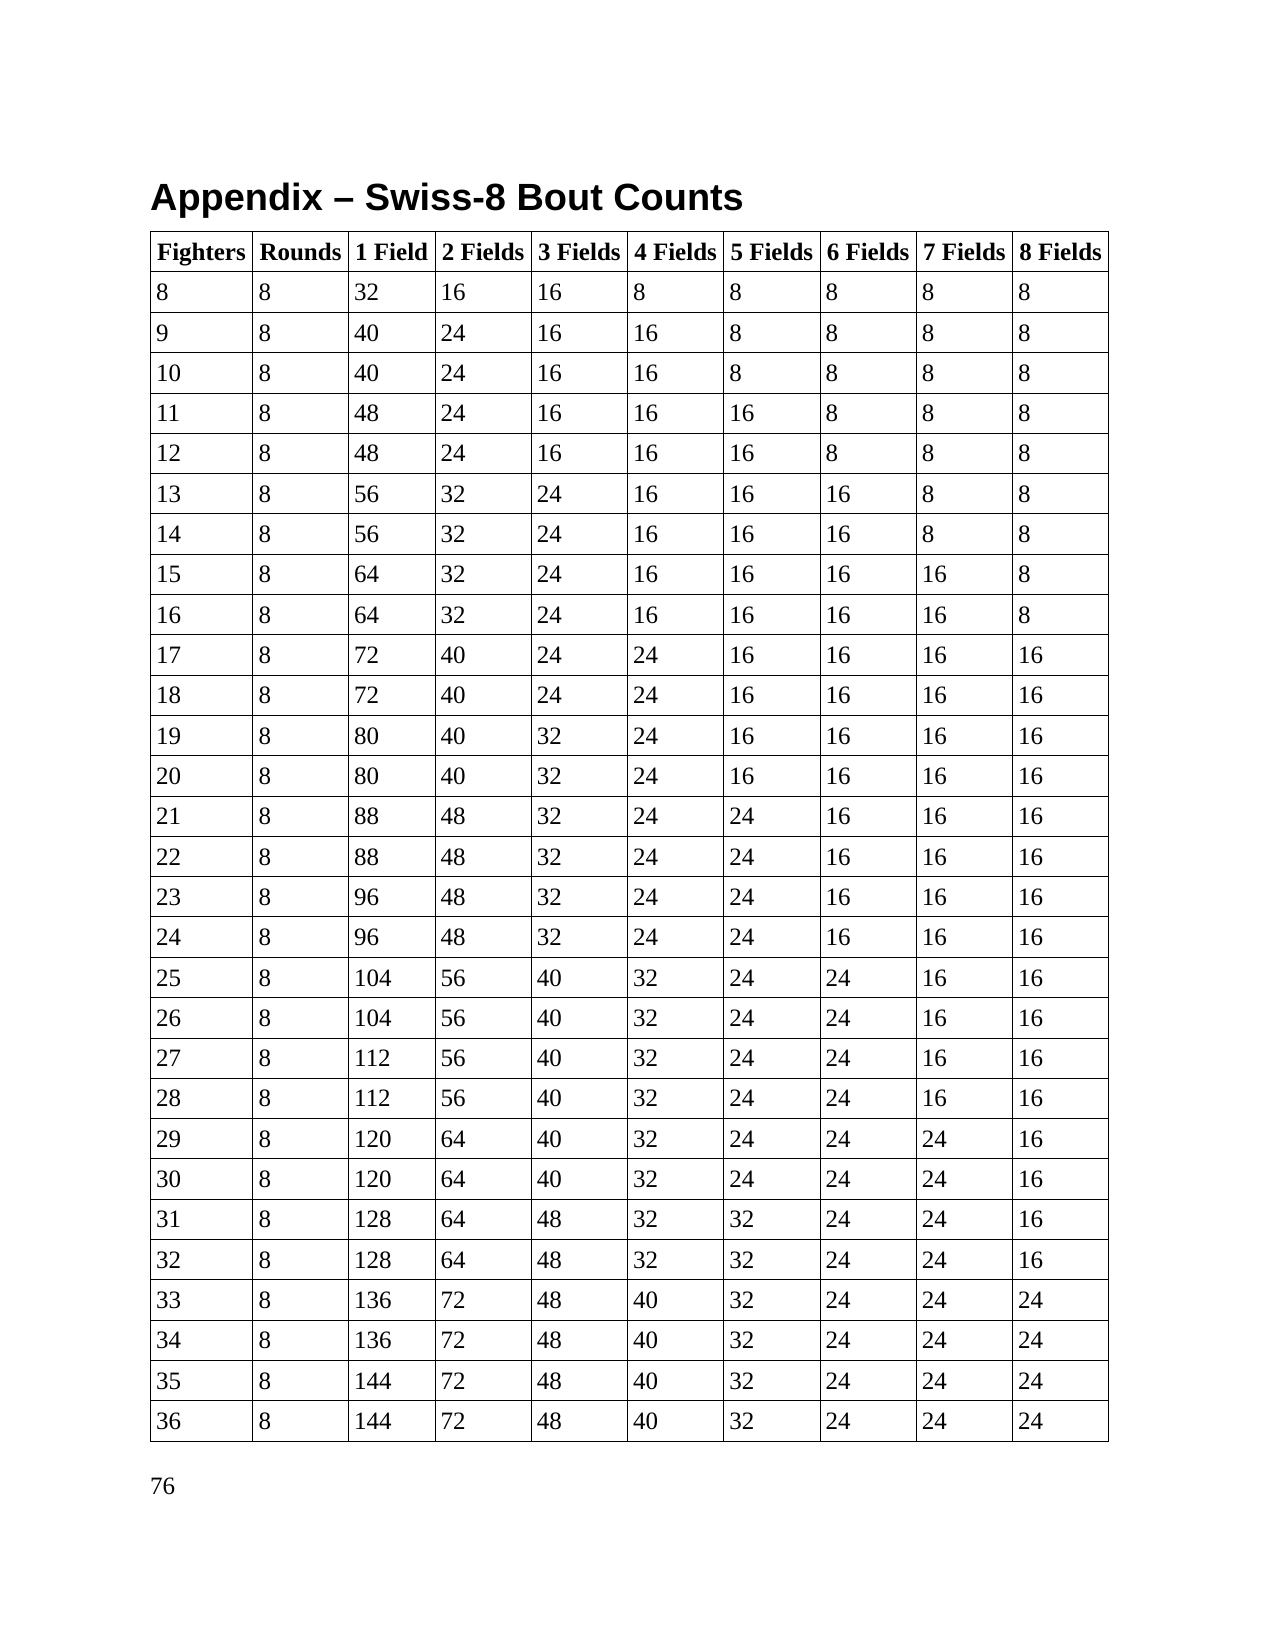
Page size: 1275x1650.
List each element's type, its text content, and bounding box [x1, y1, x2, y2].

table_cell 32 [628, 1200, 723, 1239]
table_cell 24 [724, 1039, 820, 1078]
table_cell 56 [436, 958, 531, 997]
table_cell 8 [253, 1361, 348, 1400]
table_cell 8 [253, 272, 348, 312]
table_cell 40 [628, 1280, 723, 1319]
table_cell 8 [724, 272, 820, 312]
table_cell 72 [349, 676, 435, 715]
table_cell 40 [532, 1119, 627, 1158]
table_cell 24 [628, 837, 723, 876]
table_cell 16 [917, 1039, 1012, 1078]
table_cell 19 [151, 716, 252, 755]
table_cell 16 [1013, 958, 1108, 997]
table_cell 48 [436, 917, 531, 957]
table_header Fighters [151, 232, 252, 271]
table_cell 25 [151, 958, 252, 997]
table_cell 24 [1013, 1280, 1108, 1319]
table_cell 16 [1013, 1200, 1108, 1239]
table_cell 24 [532, 635, 627, 674]
table_cell 40 [532, 1079, 627, 1118]
table_cell 16 [1013, 635, 1108, 674]
table_cell 8 [253, 877, 348, 916]
table_cell 24 [821, 1240, 916, 1279]
table_cell 32 [628, 1039, 723, 1078]
table_cell 16 [821, 837, 916, 876]
table_cell 120 [349, 1159, 435, 1199]
table_cell 8 [253, 676, 348, 715]
table_cell 32 [628, 1079, 723, 1118]
table_cell 144 [349, 1401, 435, 1441]
table_cell 16 [151, 595, 252, 634]
table_cell 16 [1013, 676, 1108, 715]
table_cell 24 [436, 394, 531, 433]
table_cell 72 [436, 1401, 531, 1441]
table_cell 8 [253, 716, 348, 755]
table_cell 16 [628, 555, 723, 594]
table_cell 16 [821, 917, 916, 957]
table_cell 16 [1013, 797, 1108, 836]
table_cell 16 [917, 756, 1012, 796]
table_cell 16 [821, 635, 916, 674]
table_cell 24 [821, 1200, 916, 1239]
table_cell 24 [917, 1240, 1012, 1279]
table_header 7 Fields [917, 232, 1012, 271]
table_cell 24 [724, 998, 820, 1037]
table_cell 16 [724, 394, 820, 433]
table_cell 8 [253, 958, 348, 997]
table_cell 32 [349, 272, 435, 312]
table_cell 24 [917, 1401, 1012, 1441]
table_cell 16 [1013, 716, 1108, 755]
table_cell 32 [724, 1280, 820, 1319]
table_cell 16 [628, 353, 723, 392]
table_cell 64 [349, 555, 435, 594]
table_cell 16 [917, 917, 1012, 957]
table_cell 40 [436, 635, 531, 674]
table_cell 24 [917, 1159, 1012, 1199]
table_cell 35 [151, 1361, 252, 1400]
table_cell 16 [917, 716, 1012, 755]
table_cell 24 [821, 1079, 916, 1118]
table_cell 13 [151, 474, 252, 513]
table_cell 16 [1013, 877, 1108, 916]
table_cell 24 [821, 1159, 916, 1199]
table_cell 8 [1013, 353, 1108, 392]
table_cell 24 [821, 1119, 916, 1158]
table_cell 16 [1013, 756, 1108, 796]
table_cell 16 [821, 474, 916, 513]
table_cell 8 [253, 514, 348, 554]
table_cell 72 [349, 635, 435, 674]
table_cell 33 [151, 1280, 252, 1319]
table_cell 32 [532, 877, 627, 916]
table_cell 17 [151, 635, 252, 674]
table_cell 48 [532, 1280, 627, 1319]
table_cell 16 [821, 676, 916, 715]
table_header 3 Fields [532, 232, 627, 271]
table_cell 16 [532, 394, 627, 433]
table_cell 8 [253, 917, 348, 957]
table_cell 8 [253, 595, 348, 634]
table_cell 8 [821, 272, 916, 312]
table_cell 24 [821, 1321, 916, 1360]
table_cell 32 [724, 1321, 820, 1360]
table_cell 24 [917, 1119, 1012, 1158]
table_cell 24 [917, 1321, 1012, 1360]
table_cell 8 [253, 1240, 348, 1279]
table_header 6 Fields [821, 232, 916, 271]
table_cell 16 [821, 756, 916, 796]
table_cell 32 [532, 756, 627, 796]
table_cell 8 [917, 353, 1012, 392]
table_cell 24 [532, 555, 627, 594]
table_cell 16 [724, 474, 820, 513]
table_cell 8 [1013, 474, 1108, 513]
table_cell 8 [1013, 394, 1108, 433]
table_cell 24 [821, 1039, 916, 1078]
table_cell 8 [253, 394, 348, 433]
table_cell 24 [917, 1361, 1012, 1400]
table_cell 48 [532, 1361, 627, 1400]
table_cell 16 [628, 434, 723, 473]
table_cell 24 [724, 1159, 820, 1199]
table_cell 20 [151, 756, 252, 796]
table_cell 64 [436, 1200, 531, 1239]
table_cell 24 [532, 474, 627, 513]
table_cell 40 [628, 1361, 723, 1400]
table_header 2 Fields [436, 232, 531, 271]
table_cell 10 [151, 353, 252, 392]
table_cell 8 [253, 756, 348, 796]
table_cell 72 [436, 1361, 531, 1400]
table_cell 80 [349, 756, 435, 796]
table_cell 16 [917, 877, 1012, 916]
table_header 1 Field [349, 232, 435, 271]
table_cell 32 [628, 998, 723, 1037]
table_cell 128 [349, 1240, 435, 1279]
table_cell 40 [436, 676, 531, 715]
table_cell 24 [917, 1280, 1012, 1319]
table_cell 48 [436, 797, 531, 836]
table_cell 24 [628, 716, 723, 755]
table_cell 8 [724, 313, 820, 352]
table_cell 16 [628, 514, 723, 554]
table_cell 24 [821, 1361, 916, 1400]
table_cell 96 [349, 877, 435, 916]
table_cell 16 [724, 514, 820, 554]
table_cell 32 [532, 716, 627, 755]
table_cell 16 [917, 595, 1012, 634]
table_cell 8 [1013, 595, 1108, 634]
table_cell 16 [821, 716, 916, 755]
table_cell 48 [436, 877, 531, 916]
table_cell 72 [436, 1321, 531, 1360]
table_cell 32 [628, 1159, 723, 1199]
table_cell 16 [917, 555, 1012, 594]
table_cell 8 [1013, 514, 1108, 554]
table_cell 16 [917, 676, 1012, 715]
table_cell 16 [1013, 1079, 1108, 1118]
table_cell 16 [532, 434, 627, 473]
table_cell 48 [532, 1200, 627, 1239]
table_cell 30 [151, 1159, 252, 1199]
table_cell 40 [436, 756, 531, 796]
table_cell 16 [821, 797, 916, 836]
table_cell 112 [349, 1039, 435, 1078]
table_cell 8 [724, 353, 820, 392]
table_cell 72 [436, 1280, 531, 1319]
table_cell 28 [151, 1079, 252, 1118]
table_cell 16 [1013, 1119, 1108, 1158]
table_cell 8 [253, 635, 348, 674]
table_cell 8 [253, 1401, 348, 1441]
table_cell 8 [253, 1119, 348, 1158]
table_cell 64 [349, 595, 435, 634]
table_cell 24 [821, 1280, 916, 1319]
table_cell 8 [917, 474, 1012, 513]
table_cell 8 [917, 434, 1012, 473]
table_cell 8 [253, 1200, 348, 1239]
table_cell 16 [917, 797, 1012, 836]
table_cell 40 [628, 1401, 723, 1441]
table_header 4 Fields [628, 232, 723, 271]
table_cell 96 [349, 917, 435, 957]
table_cell 8 [151, 272, 252, 312]
table_cell 24 [628, 877, 723, 916]
table_cell 24 [1013, 1321, 1108, 1360]
table_cell 16 [724, 434, 820, 473]
table_cell 24 [532, 514, 627, 554]
table_cell 24 [724, 797, 820, 836]
table_cell 24 [436, 313, 531, 352]
table_cell 27 [151, 1039, 252, 1078]
table_cell 8 [253, 434, 348, 473]
table_cell 8 [253, 1039, 348, 1078]
table_cell 8 [253, 474, 348, 513]
table_cell 31 [151, 1200, 252, 1239]
table_cell 16 [917, 837, 1012, 876]
table_cell 80 [349, 716, 435, 755]
table_cell 32 [436, 514, 531, 554]
table_cell 8 [253, 1321, 348, 1360]
table_cell 24 [436, 353, 531, 392]
table_cell 16 [628, 313, 723, 352]
table_cell 16 [821, 514, 916, 554]
table_cell 40 [628, 1321, 723, 1360]
table_cell 24 [628, 917, 723, 957]
table_cell 8 [917, 514, 1012, 554]
table_cell 36 [151, 1401, 252, 1441]
table_cell 136 [349, 1280, 435, 1319]
table_cell 8 [628, 272, 723, 312]
table_cell 40 [532, 1159, 627, 1199]
table_cell 32 [532, 837, 627, 876]
table_cell 40 [349, 353, 435, 392]
table_cell 11 [151, 394, 252, 433]
table_cell 8 [1013, 313, 1108, 352]
table_cell 32 [724, 1200, 820, 1239]
table_cell 56 [349, 514, 435, 554]
table_cell 32 [628, 1240, 723, 1279]
table_cell 40 [532, 1039, 627, 1078]
table_cell 40 [532, 958, 627, 997]
table_cell 24 [917, 1200, 1012, 1239]
table_cell 16 [724, 635, 820, 674]
table_cell 16 [1013, 1159, 1108, 1199]
table_cell 48 [532, 1240, 627, 1279]
table_cell 16 [1013, 1039, 1108, 1078]
table_cell 16 [917, 958, 1012, 997]
table_cell 8 [1013, 434, 1108, 473]
table_cell 24 [724, 1079, 820, 1118]
table_cell 16 [1013, 917, 1108, 957]
table_cell 16 [628, 595, 723, 634]
table_cell 32 [724, 1240, 820, 1279]
table_cell 9 [151, 313, 252, 352]
table_cell 16 [628, 394, 723, 433]
table_cell 16 [917, 1079, 1012, 1118]
table_cell 8 [917, 394, 1012, 433]
table_cell 56 [436, 998, 531, 1037]
table_cell 16 [532, 272, 627, 312]
table_cell 8 [821, 394, 916, 433]
table_cell 16 [724, 595, 820, 634]
table_cell 8 [253, 837, 348, 876]
table_cell 8 [253, 1079, 348, 1118]
table_cell 26 [151, 998, 252, 1037]
table_cell 21 [151, 797, 252, 836]
table_header 8 Fields [1013, 232, 1108, 271]
table_cell 24 [821, 1401, 916, 1441]
table_cell 32 [436, 595, 531, 634]
table_cell 24 [724, 837, 820, 876]
table_cell 24 [1013, 1401, 1108, 1441]
table_cell 136 [349, 1321, 435, 1360]
table_cell 24 [151, 917, 252, 957]
table_cell 8 [821, 434, 916, 473]
table_cell 8 [253, 797, 348, 836]
table_cell 64 [436, 1119, 531, 1158]
table_cell 16 [1013, 1240, 1108, 1279]
table_cell 32 [436, 474, 531, 513]
table_cell 16 [724, 676, 820, 715]
table_cell 14 [151, 514, 252, 554]
table_cell 24 [821, 998, 916, 1037]
table_cell 120 [349, 1119, 435, 1158]
table_cell 56 [436, 1039, 531, 1078]
table_cell 32 [532, 917, 627, 957]
table_cell 40 [349, 313, 435, 352]
table_header Rounds [253, 232, 348, 271]
table_cell 16 [724, 555, 820, 594]
table_cell 32 [628, 1119, 723, 1158]
table_cell 32 [724, 1361, 820, 1400]
table_cell 12 [151, 434, 252, 473]
table_cell 40 [532, 998, 627, 1037]
table_cell 24 [724, 917, 820, 957]
table_cell 128 [349, 1200, 435, 1239]
table_cell 24 [724, 958, 820, 997]
table_cell 22 [151, 837, 252, 876]
table_cell 24 [628, 635, 723, 674]
table_cell 112 [349, 1079, 435, 1118]
table_cell 32 [436, 555, 531, 594]
table_cell 16 [628, 474, 723, 513]
table_cell 8 [1013, 272, 1108, 312]
table_cell 29 [151, 1119, 252, 1158]
table_cell 64 [436, 1240, 531, 1279]
table_cell 24 [532, 595, 627, 634]
table_cell 16 [436, 272, 531, 312]
table_cell 8 [253, 555, 348, 594]
table_cell 16 [821, 595, 916, 634]
table_cell 8 [253, 1159, 348, 1199]
table_cell 144 [349, 1361, 435, 1400]
table_cell 32 [532, 797, 627, 836]
table_cell 40 [436, 716, 531, 755]
table_cell 8 [253, 1280, 348, 1319]
table_cell 16 [1013, 837, 1108, 876]
table_cell 24 [628, 797, 723, 836]
table_cell 64 [436, 1159, 531, 1199]
table_cell 16 [532, 353, 627, 392]
table_cell 32 [628, 958, 723, 997]
table_cell 8 [1013, 555, 1108, 594]
table_cell 23 [151, 877, 252, 916]
table_cell 48 [436, 837, 531, 876]
subtitle Appendix – Swiss-8 Bout Counts [150, 175, 1125, 219]
table_cell 8 [821, 353, 916, 392]
table_header 5 Fields [724, 232, 820, 271]
table_cell 24 [628, 676, 723, 715]
table_cell 32 [724, 1401, 820, 1441]
table_cell 34 [151, 1321, 252, 1360]
table_cell 104 [349, 958, 435, 997]
table_cell 104 [349, 998, 435, 1037]
table_cell 15 [151, 555, 252, 594]
table_cell 24 [436, 434, 531, 473]
table_cell 8 [253, 353, 348, 392]
table_cell 24 [724, 877, 820, 916]
table_cell 56 [436, 1079, 531, 1118]
table_cell 16 [821, 555, 916, 594]
table_cell 8 [917, 272, 1012, 312]
table_cell 24 [532, 676, 627, 715]
table_cell 8 [253, 998, 348, 1037]
table_cell 18 [151, 676, 252, 715]
table_cell 8 [253, 313, 348, 352]
table_cell 48 [349, 394, 435, 433]
table_cell 88 [349, 797, 435, 836]
table_cell 16 [1013, 998, 1108, 1037]
table_cell 24 [821, 958, 916, 997]
table_cell 16 [917, 998, 1012, 1037]
table_cell 24 [724, 1119, 820, 1158]
table_cell 48 [532, 1321, 627, 1360]
table_cell 48 [532, 1401, 627, 1441]
table_cell 24 [628, 756, 723, 796]
table_cell 8 [821, 313, 916, 352]
table_cell 24 [1013, 1361, 1108, 1400]
table_cell 32 [151, 1240, 252, 1279]
table_cell 16 [917, 635, 1012, 674]
table_cell 16 [532, 313, 627, 352]
table_cell 48 [349, 434, 435, 473]
table_cell 16 [724, 716, 820, 755]
table_cell 56 [349, 474, 435, 513]
table_cell 8 [917, 313, 1012, 352]
table_cell 88 [349, 837, 435, 876]
table_cell 16 [821, 877, 916, 916]
table_cell 16 [724, 756, 820, 796]
